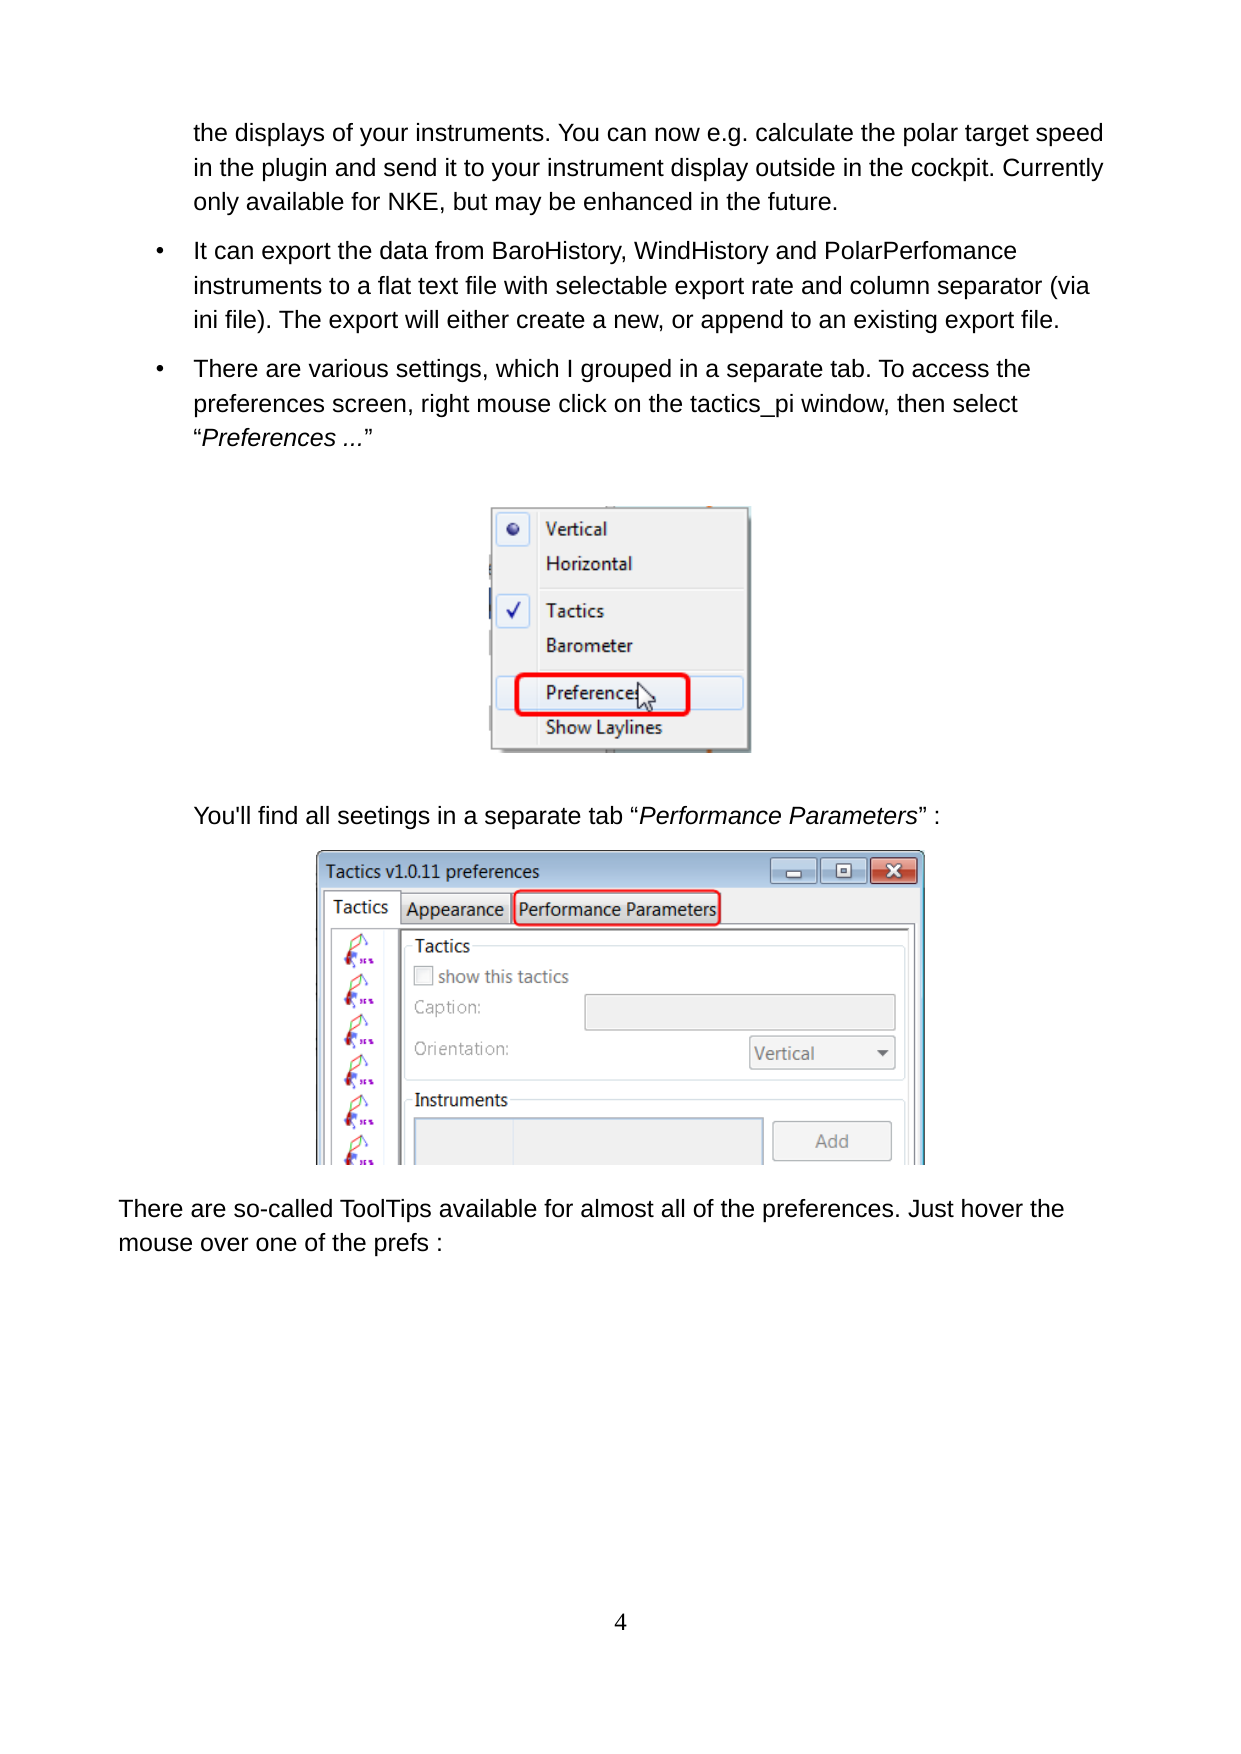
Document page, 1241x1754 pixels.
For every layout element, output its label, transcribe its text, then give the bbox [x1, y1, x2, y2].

picture [315, 850, 925, 1165]
text There are so-called ToolTips available for almost all of the preferences. Just hover the mouse over one of the prefs : [118, 1194, 1122, 1257]
picture [488, 506, 752, 753]
list the displays of your instruments. You can now e.g. calculate the polar target speed in the plugin and send it to your instrument display outside in the cockpit. Currently only available for NKE, but may be enhanced in the future. [156, 118, 1122, 216]
text You'll find all seetings in a separate tab “Performance Parameters” : [118, 801, 1122, 830]
list There are various settings, which I grouped in a separate tab. To access the preferences screen, right mouse click on the tactics_pi window, then select “Preferences ...” [156, 354, 1122, 487]
list It can export the data from BaroHistory, WindHistory and PolarPerfomance instruments to a flat text file with selectable export rate and column separator (via ini file). The export will either create a new, or append to an existing export file. [156, 236, 1122, 334]
